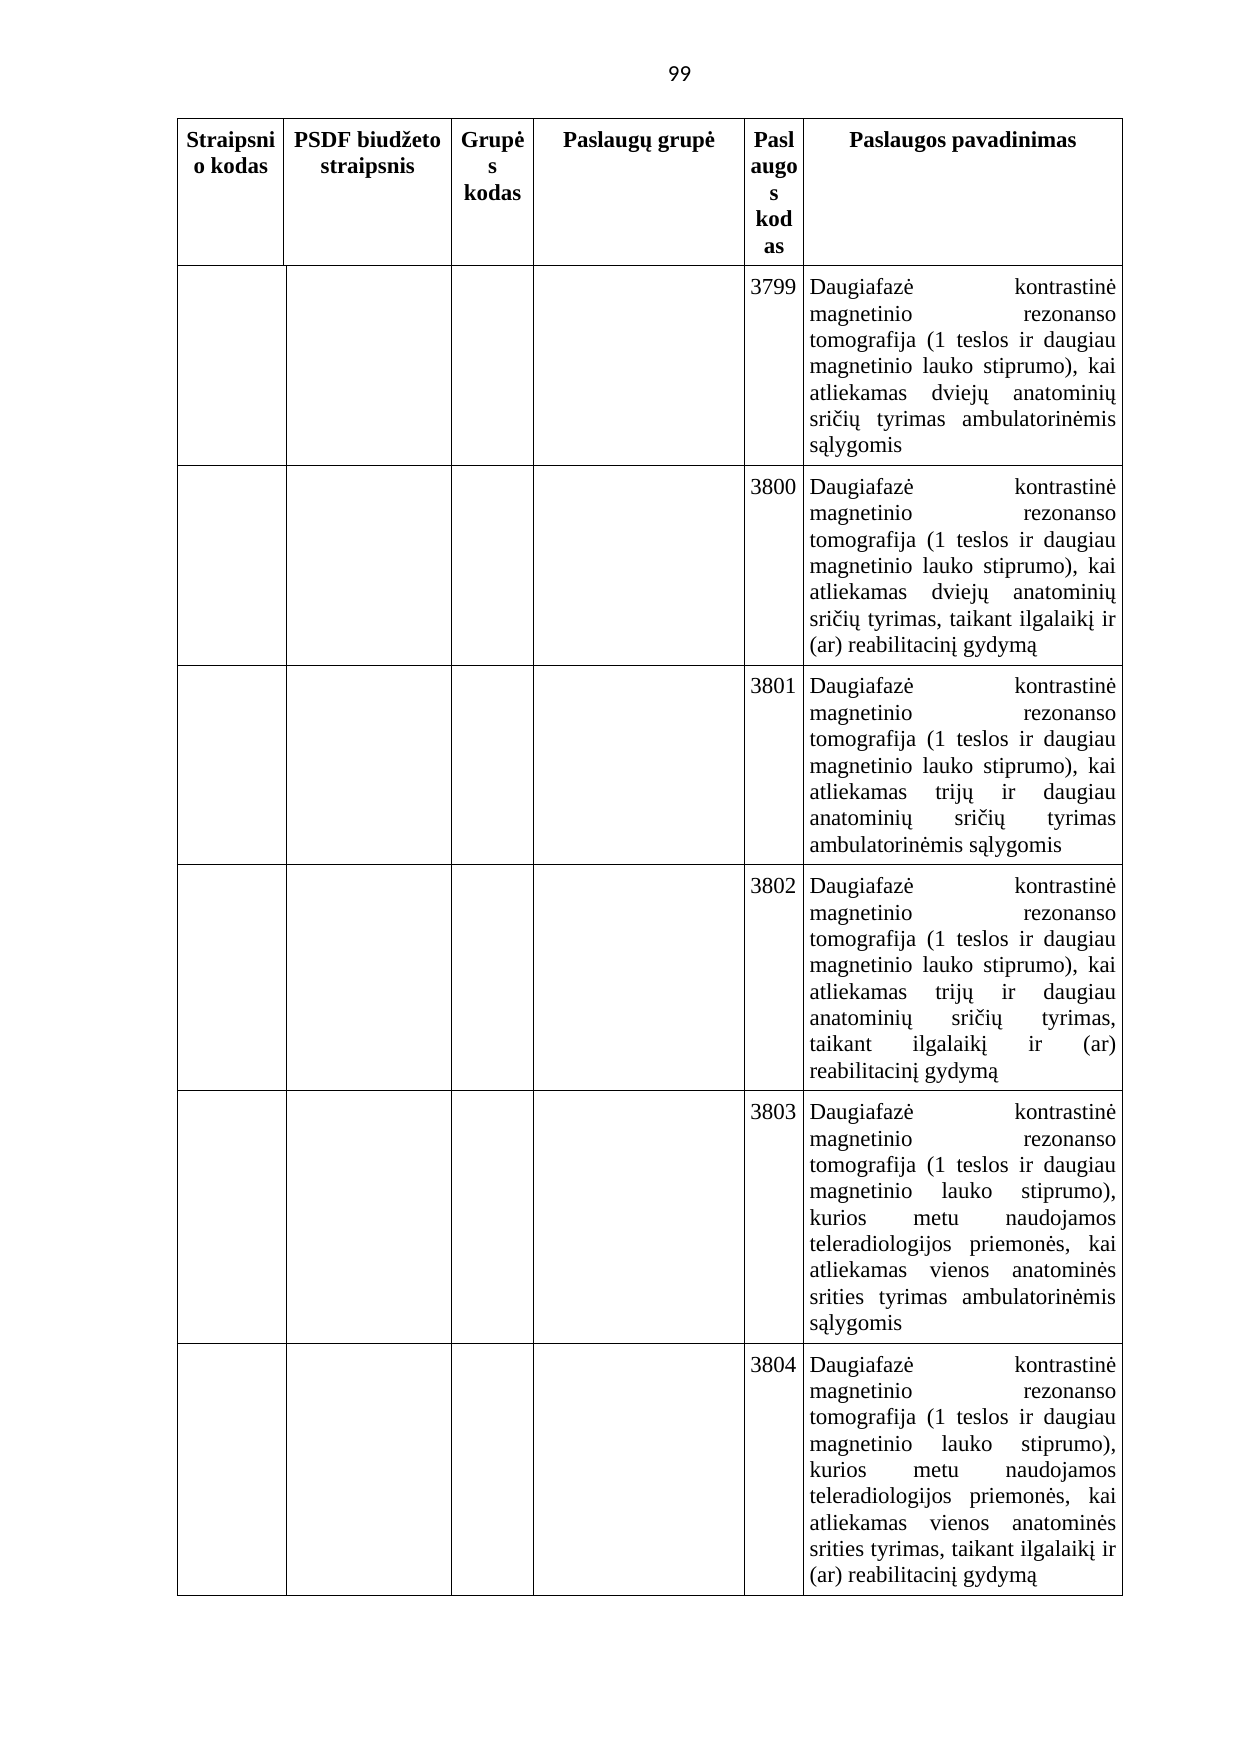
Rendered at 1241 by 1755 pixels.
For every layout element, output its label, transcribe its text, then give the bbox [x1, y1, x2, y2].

table_header Grupės kodas [452, 119, 533, 265]
table_cell 3802 [745, 865, 803, 1090]
table_cell [452, 1091, 533, 1343]
table_cell [452, 266, 533, 465]
table_cell [178, 666, 286, 864]
table_header PSDF biudžeto straipsnis [284, 119, 451, 265]
table_cell [178, 266, 286, 465]
table_cell [178, 466, 286, 664]
table_cell [287, 1344, 451, 1595]
table_header Paslaugos kodas [745, 119, 803, 265]
table_cell Daugiafazė kontrastinė magnetinio rezonanso tomografija (1 teslos ir daugiau magnetinio lauko stiprumo), kurios metu naudojamos teleradiologijos priemonės, kai atliekamas vienos anatominės srities tyrimas ambulatorinėmis sąlygomis [804, 1091, 1122, 1343]
table_cell [534, 1091, 744, 1343]
table_cell [287, 666, 451, 864]
table_cell [287, 865, 451, 1090]
table_cell [452, 666, 533, 864]
table_cell Daugiafazė kontrastinė magnetinio rezonanso tomografija (1 teslos ir daugiau magnetinio lauko stiprumo), kai atliekamas trijų ir daugiau anatominių sričių tyrimas ambulatorinėmis sąlygomis [804, 666, 1122, 864]
table_cell [452, 865, 533, 1090]
table_cell [178, 1344, 286, 1595]
table_cell [534, 666, 744, 864]
table_cell Daugiafazė kontrastinė magnetinio rezonanso tomografija (1 teslos ir daugiau magnetinio lauko stiprumo), kai atliekamas dviejų anatominių sričių tyrimas, taikant ilgalaikį ir (ar) reabilitacinį gydymą [804, 466, 1122, 664]
table_cell [178, 865, 286, 1090]
table_cell [534, 865, 744, 1090]
table_cell [287, 1091, 451, 1343]
table_cell [452, 1344, 533, 1595]
table_cell [452, 466, 533, 664]
table_header Straipsnio kodas [178, 119, 283, 265]
table_cell Daugiafazė kontrastinė magnetinio rezonanso tomografija (1 teslos ir daugiau magnetinio lauko stiprumo), kai atliekamas dviejų anatominių sričių tyrimas ambulatorinėmis sąlygomis [804, 266, 1122, 465]
table_cell 3803 [745, 1091, 803, 1343]
table_cell [287, 266, 451, 465]
table_cell [287, 466, 451, 664]
table_cell [534, 1344, 744, 1595]
table_cell 3804 [745, 1344, 803, 1595]
table_header Paslaugos pavadinimas [804, 119, 1122, 265]
table_cell 3801 [745, 666, 803, 864]
table_cell [534, 266, 744, 465]
table_cell [534, 466, 744, 664]
table_cell Daugiafazė kontrastinė magnetinio rezonanso tomografija (1 teslos ir daugiau magnetinio lauko stiprumo), kurios metu naudojamos teleradiologijos priemonės, kai atliekamas vienos anatominės srities tyrimas, taikant ilgalaikį ir (ar) reabilitacinį gydymą [804, 1344, 1122, 1595]
table_cell 3799 [745, 266, 803, 465]
table_cell [178, 1091, 286, 1343]
table_cell 3800 [745, 466, 803, 664]
table_cell Daugiafazė kontrastinė magnetinio rezonanso tomografija (1 teslos ir daugiau magnetinio lauko stiprumo), kai atliekamas trijų ir daugiau anatominių sričių tyrimas, taikant ilgalaikį ir (ar) reabilitacinį gydymą [804, 865, 1122, 1090]
table_header Paslaugų grupė [534, 119, 744, 265]
